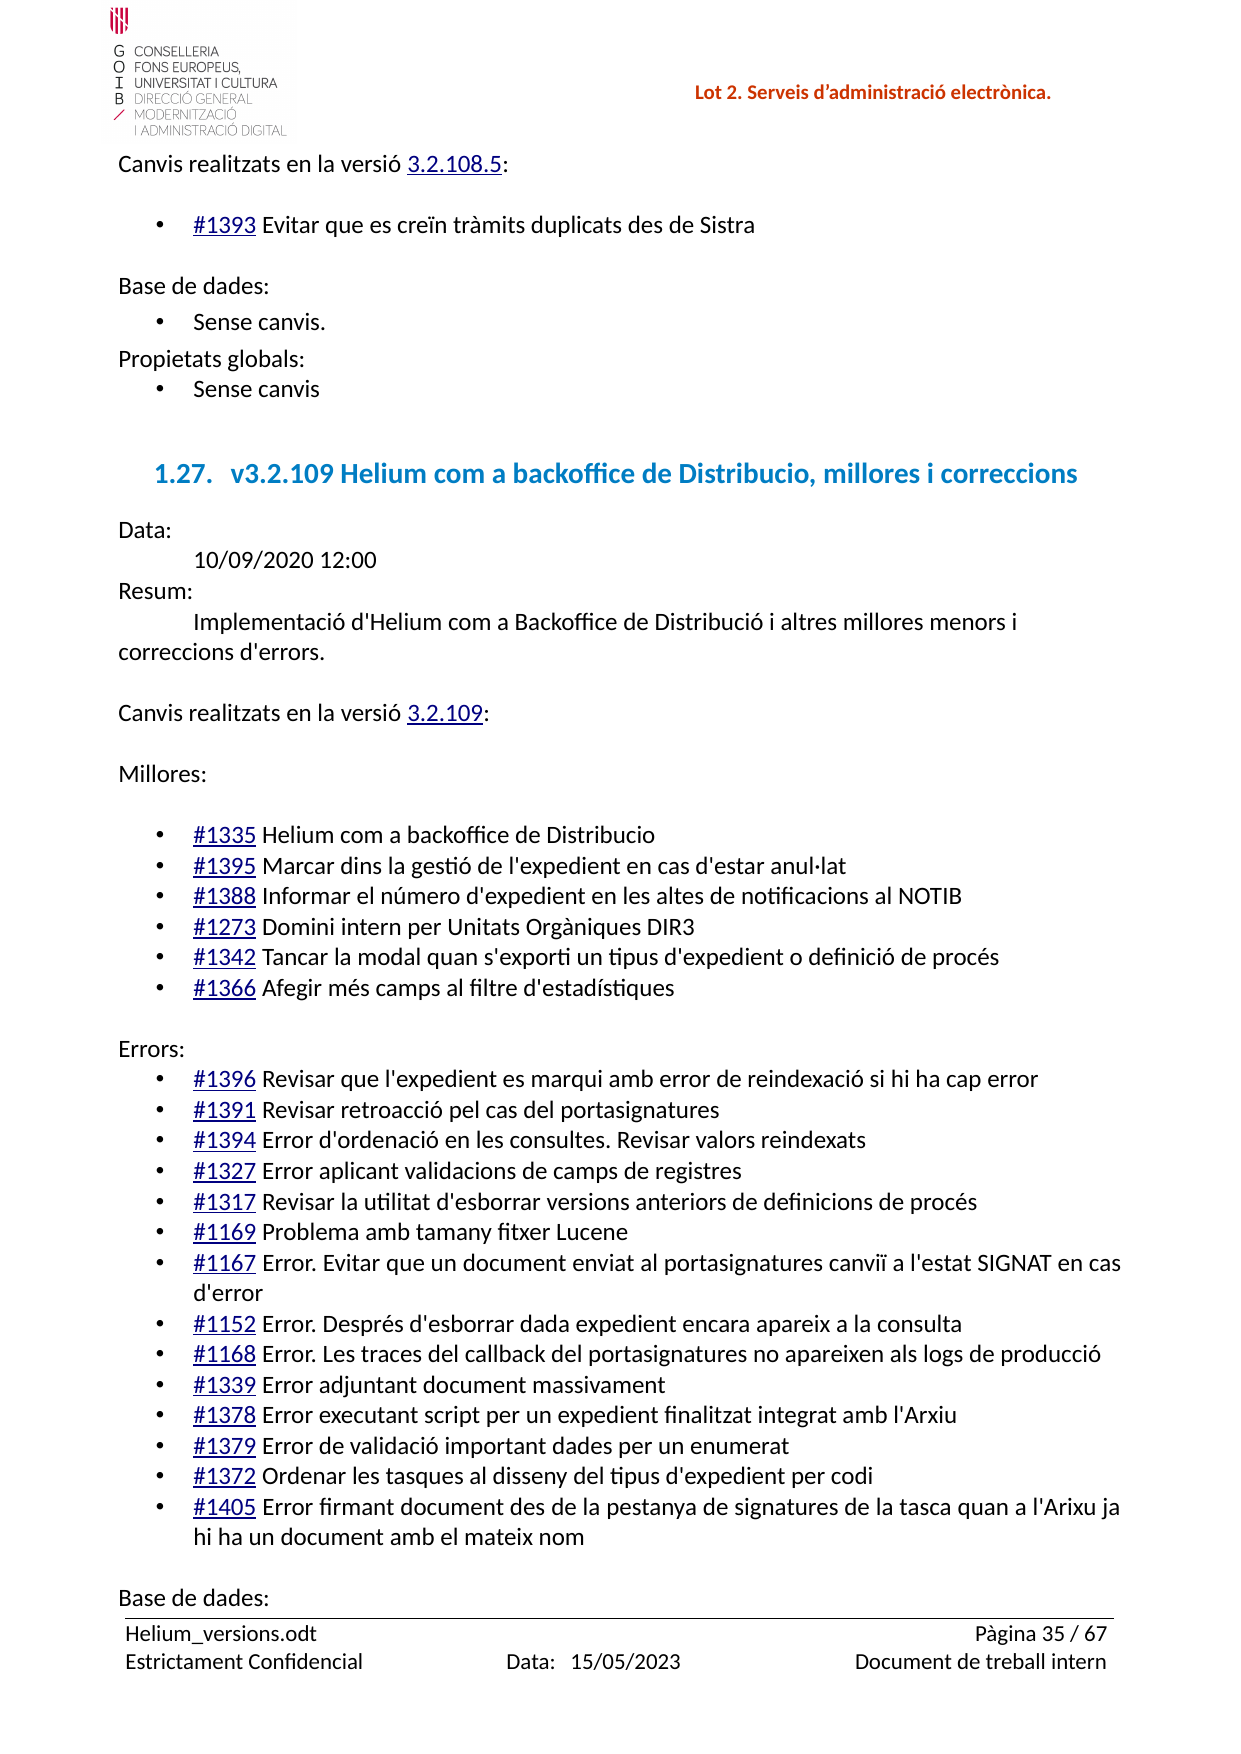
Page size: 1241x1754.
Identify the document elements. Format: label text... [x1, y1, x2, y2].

text 10/09/2020 12:00 [118, 545, 1122, 575]
list #1372 Ordenar les tasques al disseny del tipus d'expedient per codi [156, 1460, 1122, 1491]
list #1167 Error. Evitar que un document enviat al portasignatures canviï a l'estat SIGNAT en cas d'error [156, 1247, 1122, 1308]
list #1168 Error. Les traces del callback del portasignatures no apareixen als logs de producció [156, 1338, 1122, 1369]
list #1395 Marcar dins la gestió de l'expedient en cas d'estar anul·lat [156, 850, 1122, 880]
text Millores: [118, 758, 1122, 789]
text Errors: [118, 1033, 1122, 1063]
list #1339 Error adjuntant document massivament [156, 1369, 1122, 1399]
list #1405 Error firmant document des de la pestanya de signatures de la tasca quan a l'Arixu ja hi ha un document amb el mateix nom [156, 1491, 1122, 1552]
list #1152 Error. Després d'esborrar dada expedient encara apareix a la consulta [156, 1308, 1122, 1338]
text Canvis realitzats en la versió 3.2.109: [118, 697, 1122, 728]
list #1317 Revisar la utilitat d'esborrar versions anteriors de definicions de procés [156, 1186, 1122, 1216]
list #1379 Error de validació important dades per un enumerat [156, 1430, 1122, 1460]
text Resum: [118, 575, 1122, 606]
text Canvis realitzats en la versió 3.2.108.5: [118, 148, 1122, 178]
list #1342 Tancar la modal quan s'exporti un tipus d'expedient o definició de procés [156, 941, 1122, 972]
text Data: [118, 514, 1122, 545]
list #1169 Problema amb tamany fitxer Lucene [156, 1216, 1122, 1247]
list #1396 Revisar que l'expedient es marqui amb error de reindexació si hi ha cap error [156, 1063, 1122, 1094]
list #1394 Error d'ordenació en les consultes. Revisar valors reindexats [156, 1124, 1122, 1155]
list #1366 Afegir més camps al filtre d'estadístiques [156, 972, 1122, 1002]
subtitle v3.2.109 Helium com a backoffice de Distribucio, millores i correccions [153, 455, 1122, 491]
list #1335 Helium com a backoffice de Distribucio [156, 819, 1122, 850]
text Base de dades: [118, 270, 1122, 300]
text Base de dades: [118, 1582, 1122, 1613]
list #1393 Evitar que es creïn tràmits duplicats des de Sistra [156, 209, 1122, 239]
text Propietats globals: [118, 343, 1122, 373]
picture [100, 0, 297, 144]
list #1391 Revisar retroacció pel cas del portasignatures [156, 1094, 1122, 1124]
list #1273 Domini intern per Unitats Orgàniques DIR3 [156, 911, 1122, 941]
list #1327 Error aplicant validacions de camps de registres [156, 1155, 1122, 1186]
text Implementació d'Helium com a Backoffice de Distribució i altres millores menors i correccions d'errors. [118, 606, 1122, 667]
list Sense canvis. [156, 306, 1122, 337]
list #1378 Error executant script per un expedient finalitzat integrat amb l'Arxiu [156, 1399, 1122, 1430]
list Sense canvis [156, 373, 1122, 404]
list #1388 Informar el número d'expedient en les altes de notificacions al NOTIB [156, 880, 1122, 911]
